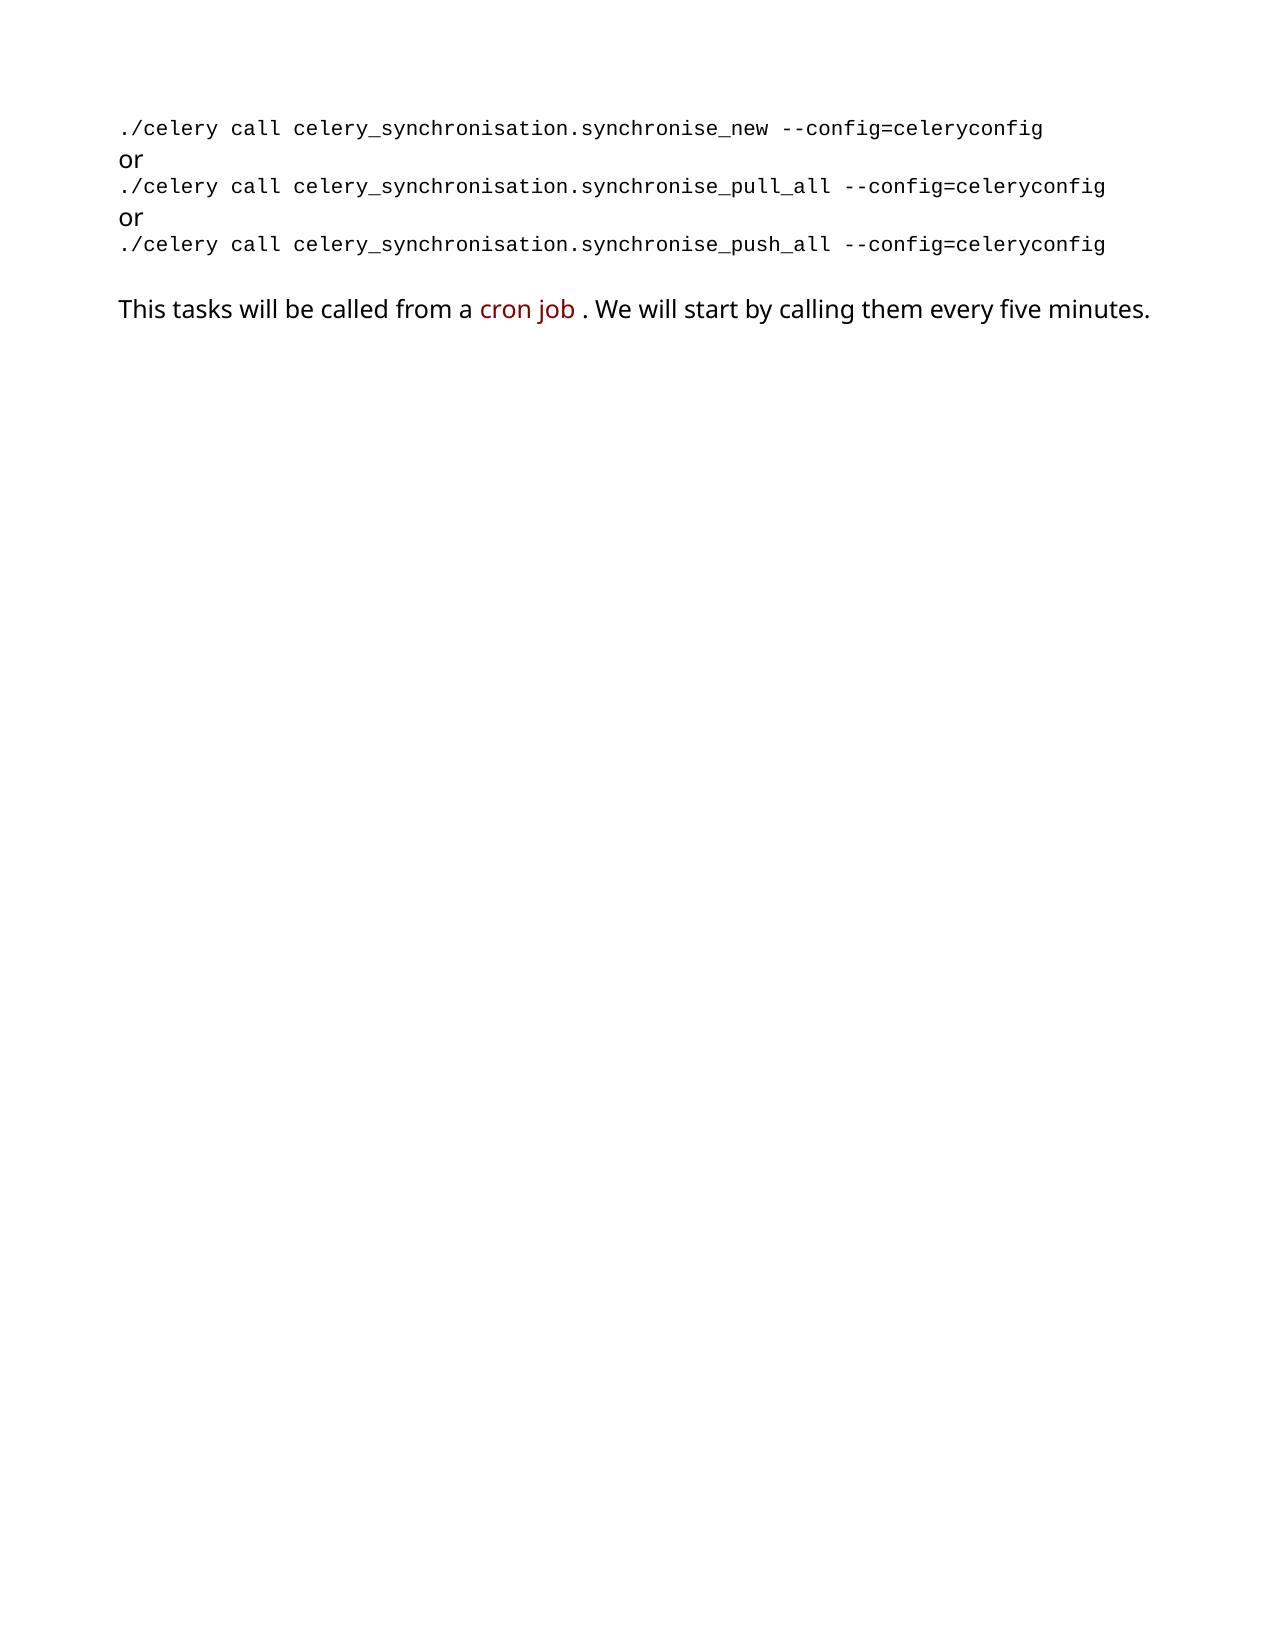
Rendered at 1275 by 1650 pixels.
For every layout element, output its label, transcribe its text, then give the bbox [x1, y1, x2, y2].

text ./celery call celery_synchronisation.synchronise_push_all --config=celeryconfig [118, 233, 1157, 257]
text ./celery call celery_synchronisation.synchronise_pull_all --config=celeryconfig [118, 176, 1157, 199]
text or [118, 142, 1157, 176]
text or [118, 199, 1157, 233]
text This tasks will be called from a cron job . We will start by calling them every five minutes. [118, 291, 1157, 325]
text ./celery call celery_synchronisation.synchronise_new --config=celeryconfig [118, 118, 1157, 142]
